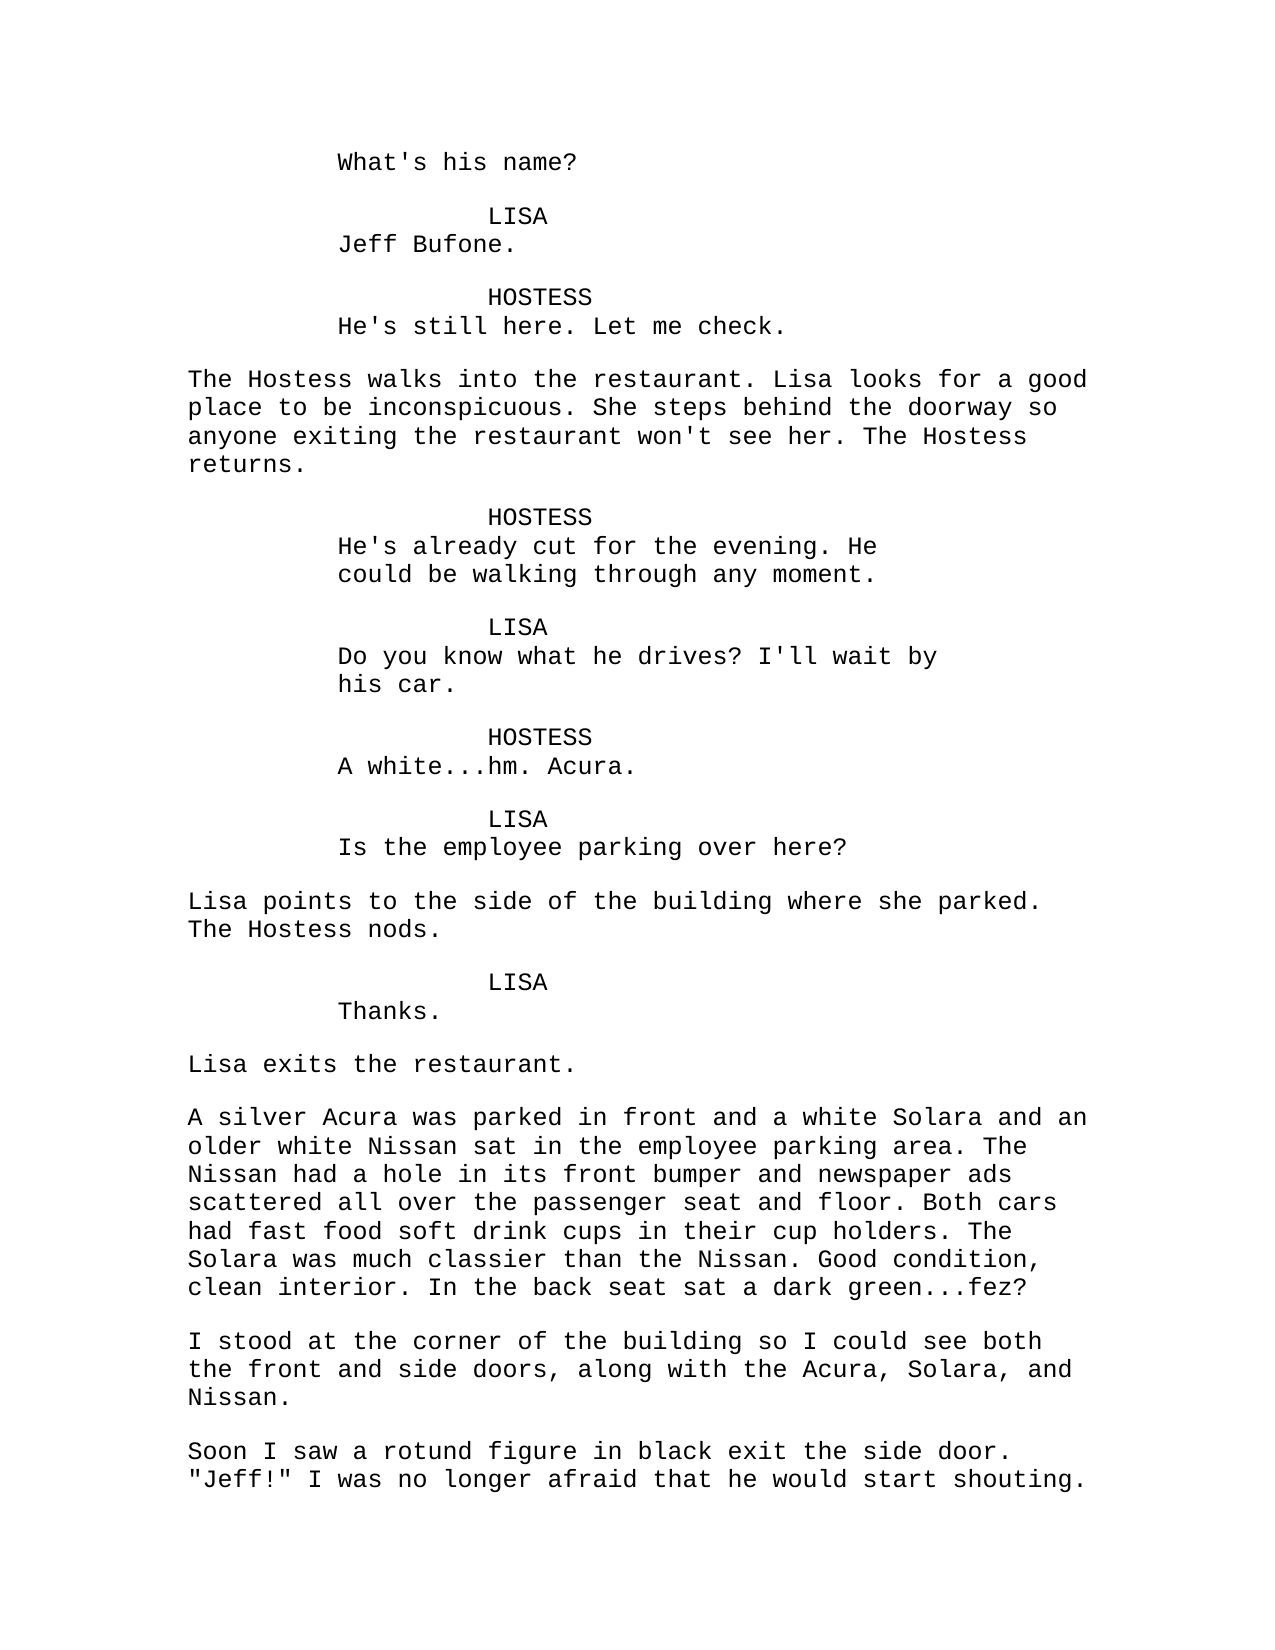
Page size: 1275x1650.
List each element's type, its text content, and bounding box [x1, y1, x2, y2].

text Lisa exits the restaurant. [187, 1052, 1087, 1080]
text Lisa points to the side of the building where she parked. The Hostess nods. [187, 888, 1087, 945]
text HOSTESS [187, 725, 1087, 753]
text LISA [187, 203, 1087, 232]
text Jeff Bufone. [337, 232, 937, 260]
text Do you know what he drives? I'll wait by his car. [337, 643, 937, 700]
text LISA [187, 970, 1087, 998]
text A white...hm. Acura. [337, 753, 937, 782]
text I stood at the corner of the building so I could see both the front and side doors, along with the Acura, Solara, and Nissan. [187, 1328, 1087, 1413]
text What's his name? [337, 150, 937, 178]
text Is the employee parking over here? [337, 835, 937, 863]
text Soon I saw a rotund figure in black exit the side door. "Jeff!" I was no longer afraid that he would start shouting. [187, 1438, 1087, 1495]
text HOSTESS [187, 285, 1087, 313]
text He's already cut for the evening. He could be walking through any moment. [337, 533, 937, 590]
text HOSTESS [187, 505, 1087, 533]
text The Hostess walks into the restaurant. Lisa looks for a good place to be inconspicuous. She steps behind the doorway so anyone exiting the restaurant won't see her. The Hostess returns. [187, 367, 1087, 480]
text He's still here. Let me check. [337, 313, 937, 342]
text A silver Acura was parked in front and a white Solara and an older white Nissan sat in the employee parking area. The Nissan had a hole in its front bumper and newspaper ads scattered all over the passenger seat and floor. Both cars had fast food soft drink cups in their cup holders. The Solara was much classier than the Nissan. Good condition, clean interior. In the back seat sat a dark green...fez? [187, 1105, 1087, 1303]
text LISA [187, 807, 1087, 835]
text Thanks. [337, 998, 937, 1027]
text LISA [187, 615, 1087, 643]
